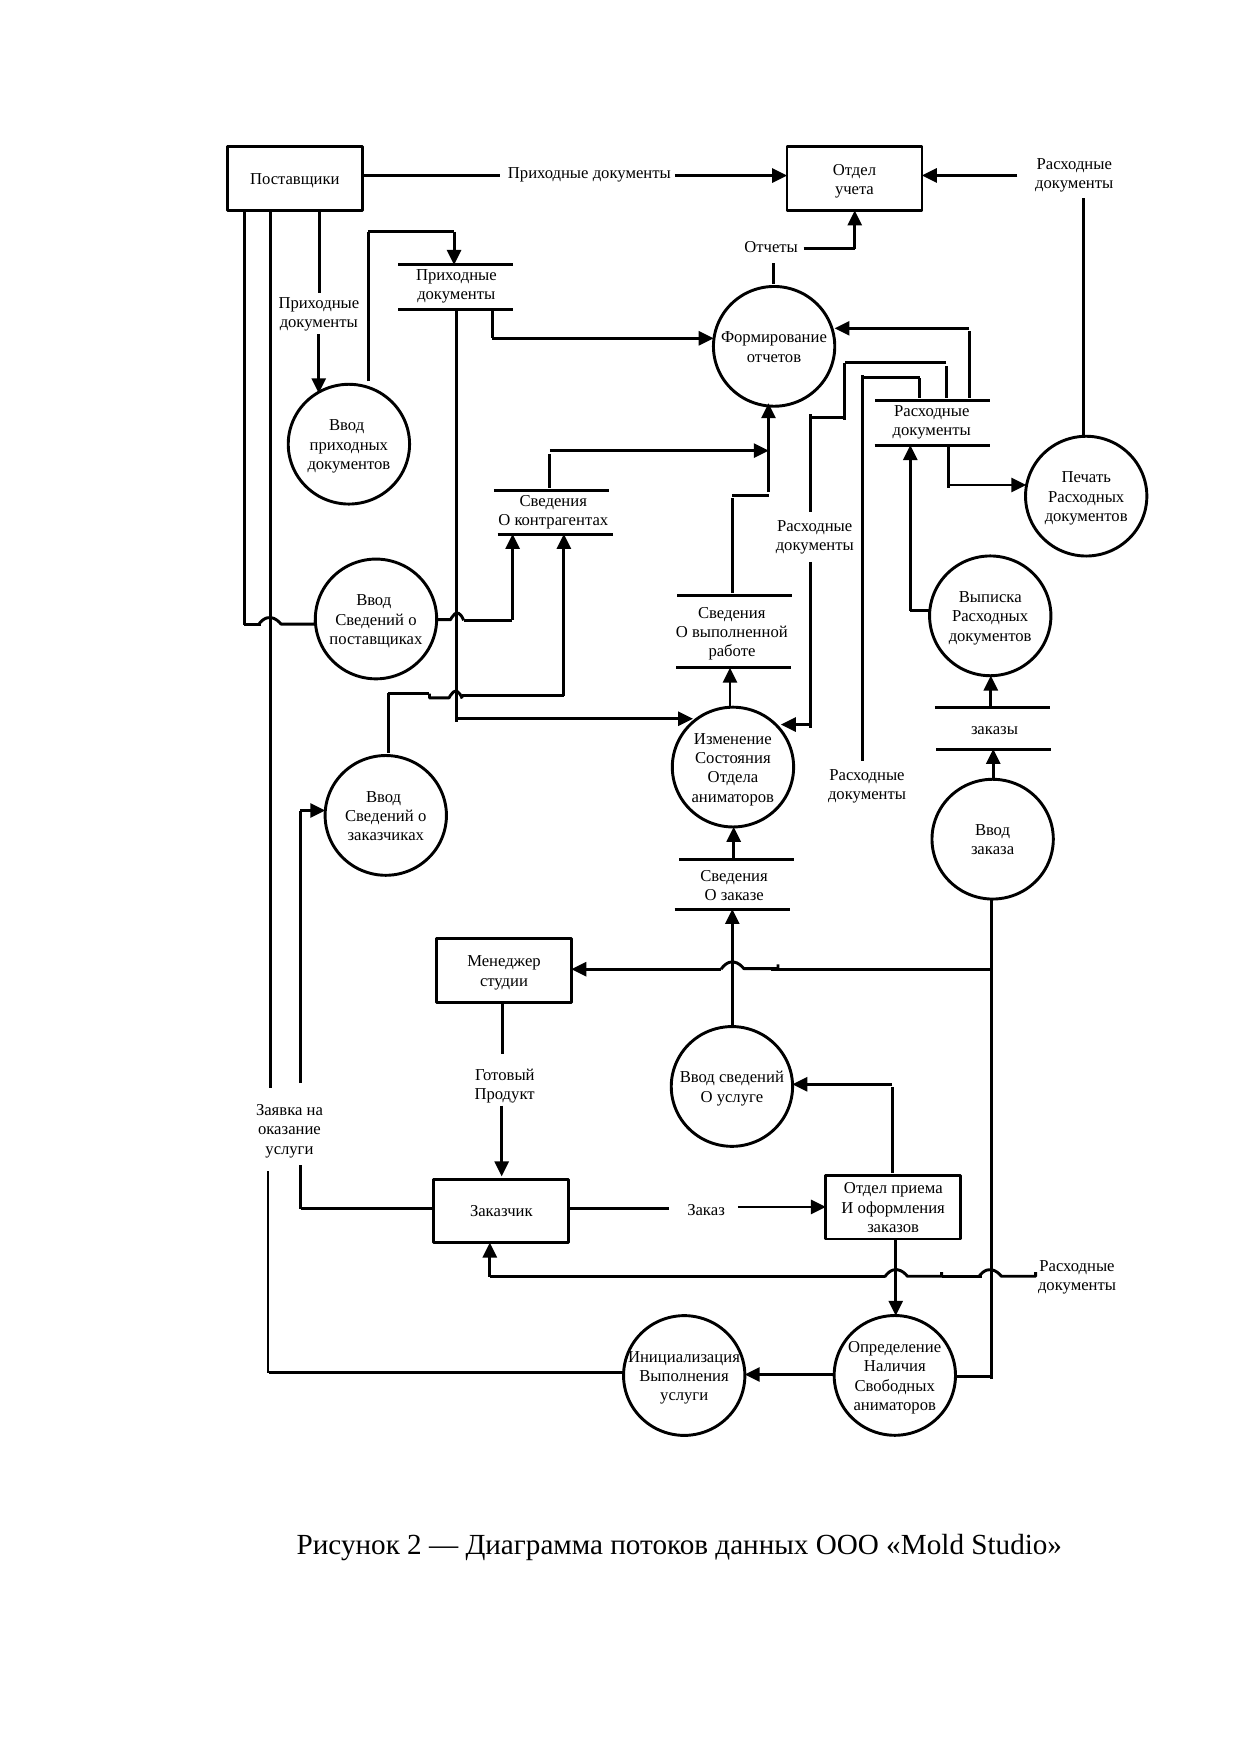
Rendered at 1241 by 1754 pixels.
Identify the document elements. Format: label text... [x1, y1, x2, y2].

text Рисунок 2 — Диаграмма потоков данных ООО «Mold Studio» [177, 1527, 1181, 1560]
